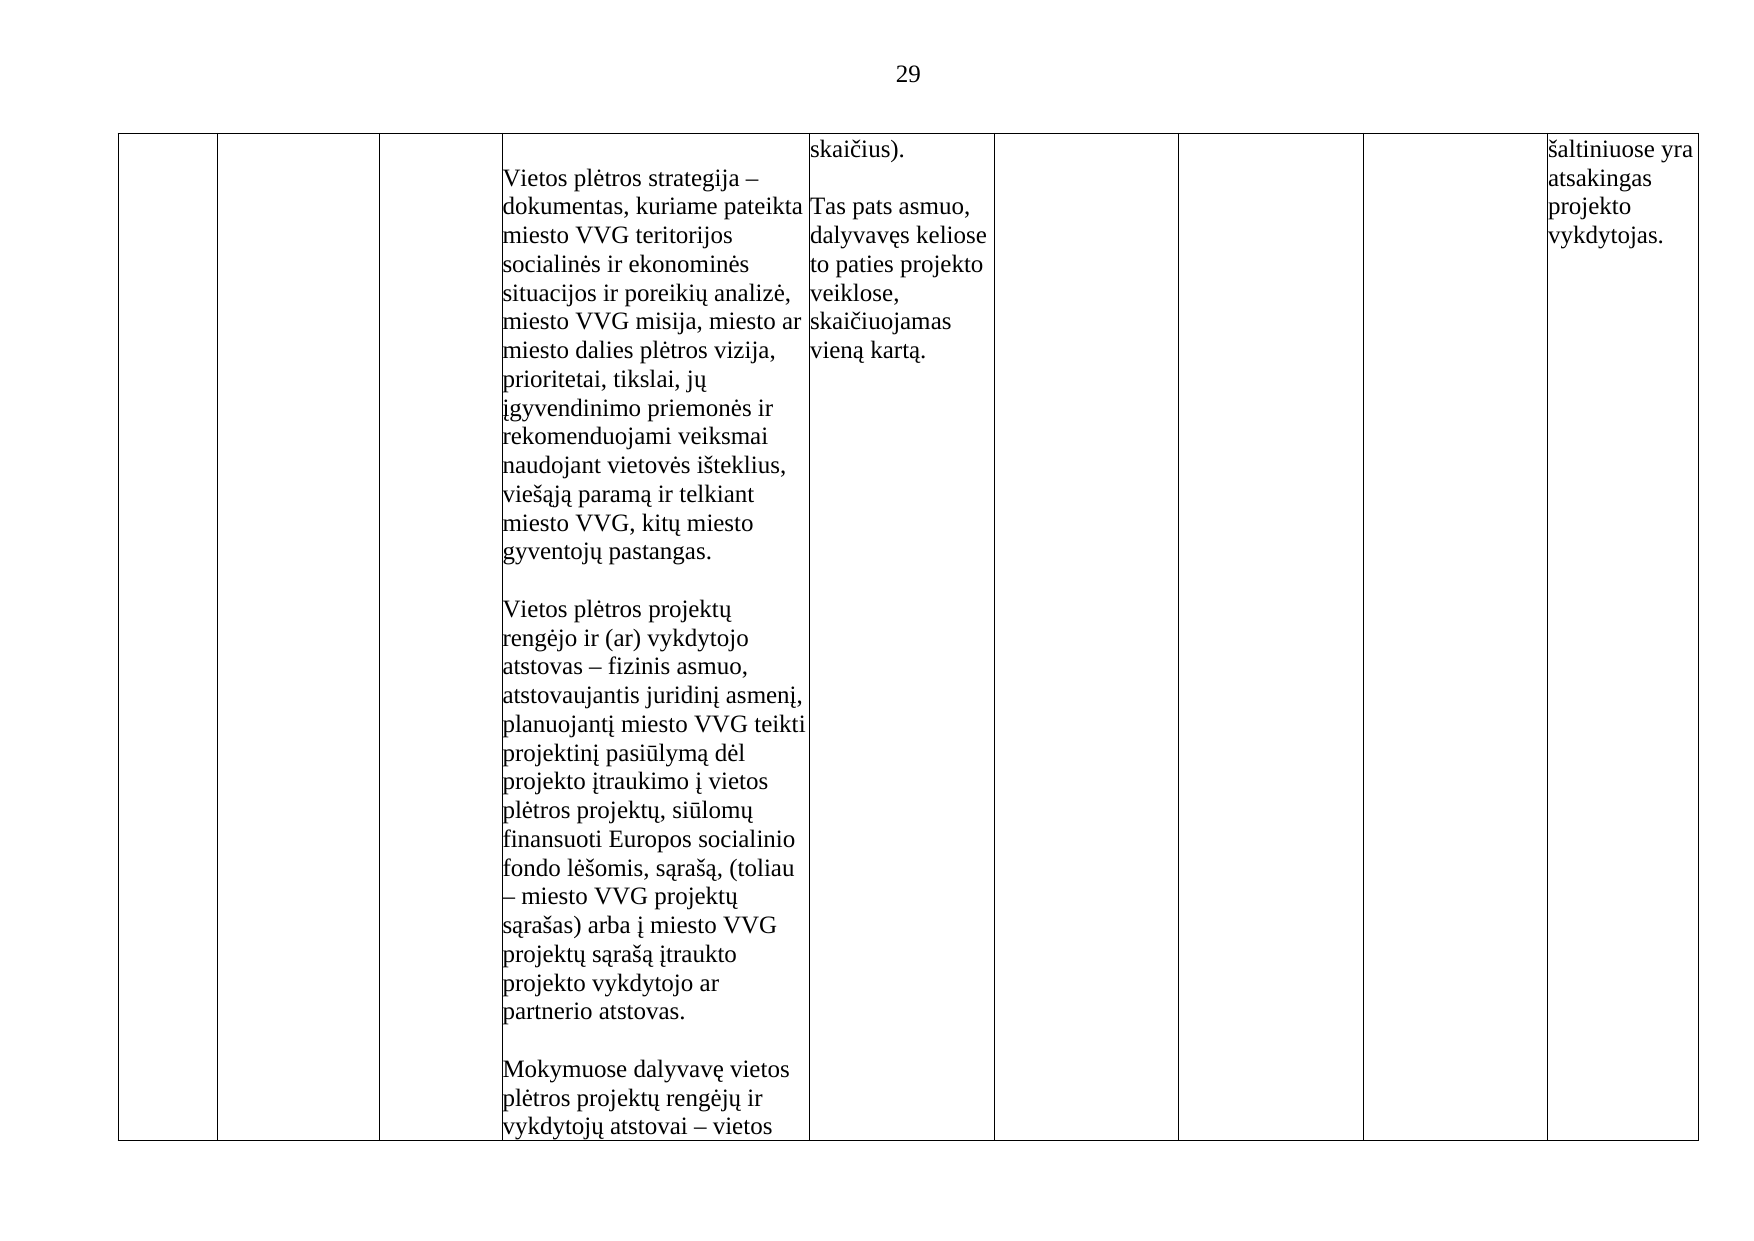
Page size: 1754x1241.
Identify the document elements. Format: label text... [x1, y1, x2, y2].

table_cell [218, 134, 379, 1140]
table_cell šaltiniuose yra atsakingas projekto vykdytojas. [1548, 134, 1698, 1140]
table_cell [1179, 134, 1363, 1140]
table_cell [380, 134, 502, 1140]
table_cell skaičius). Tas pats asmuo, dalyvavęs keliose to paties projekto veiklose, skaičiuojamas vieną kartą. [810, 134, 994, 1140]
table_cell [119, 134, 217, 1140]
table_cell [1364, 134, 1547, 1140]
table_cell Vietos plėtros strategija – dokumentas, kuriame pateikta miesto VVG teritorijos socialinės ir ekonominės situacijos ir poreikių analizė, miesto VVG misija, miesto ar miesto dalies plėtros vizija, prioritetai, tikslai, jų įgyvendinimo priemonės ir rekomenduojami veiksmai naudojant vietovės išteklius, viešąją paramą ir telkiant miesto VVG, kitų miesto gyventojų pastangas. Vietos plėtros projektų rengėjo ir (ar) vykdytojo atstovas – fizinis asmuo, atstovaujantis juridinį asmenį, planuojantį miesto VVG teikti projektinį pasiūlymą dėl projekto įtraukimo į vietos plėtros projektų, siūlomų finansuoti Europos socialinio fondo lėšomis, sąrašą, (toliau – miesto VVG projektų sąrašas) arba į miesto VVG projektų sąrašą įtraukto projekto vykdytojo ar partnerio atstovas. Mokymuose dalyvavę vietos plėtros projektų rengėjų ir vykdytojų atstovai – vietos [503, 134, 809, 1140]
table_cell [995, 134, 1178, 1140]
